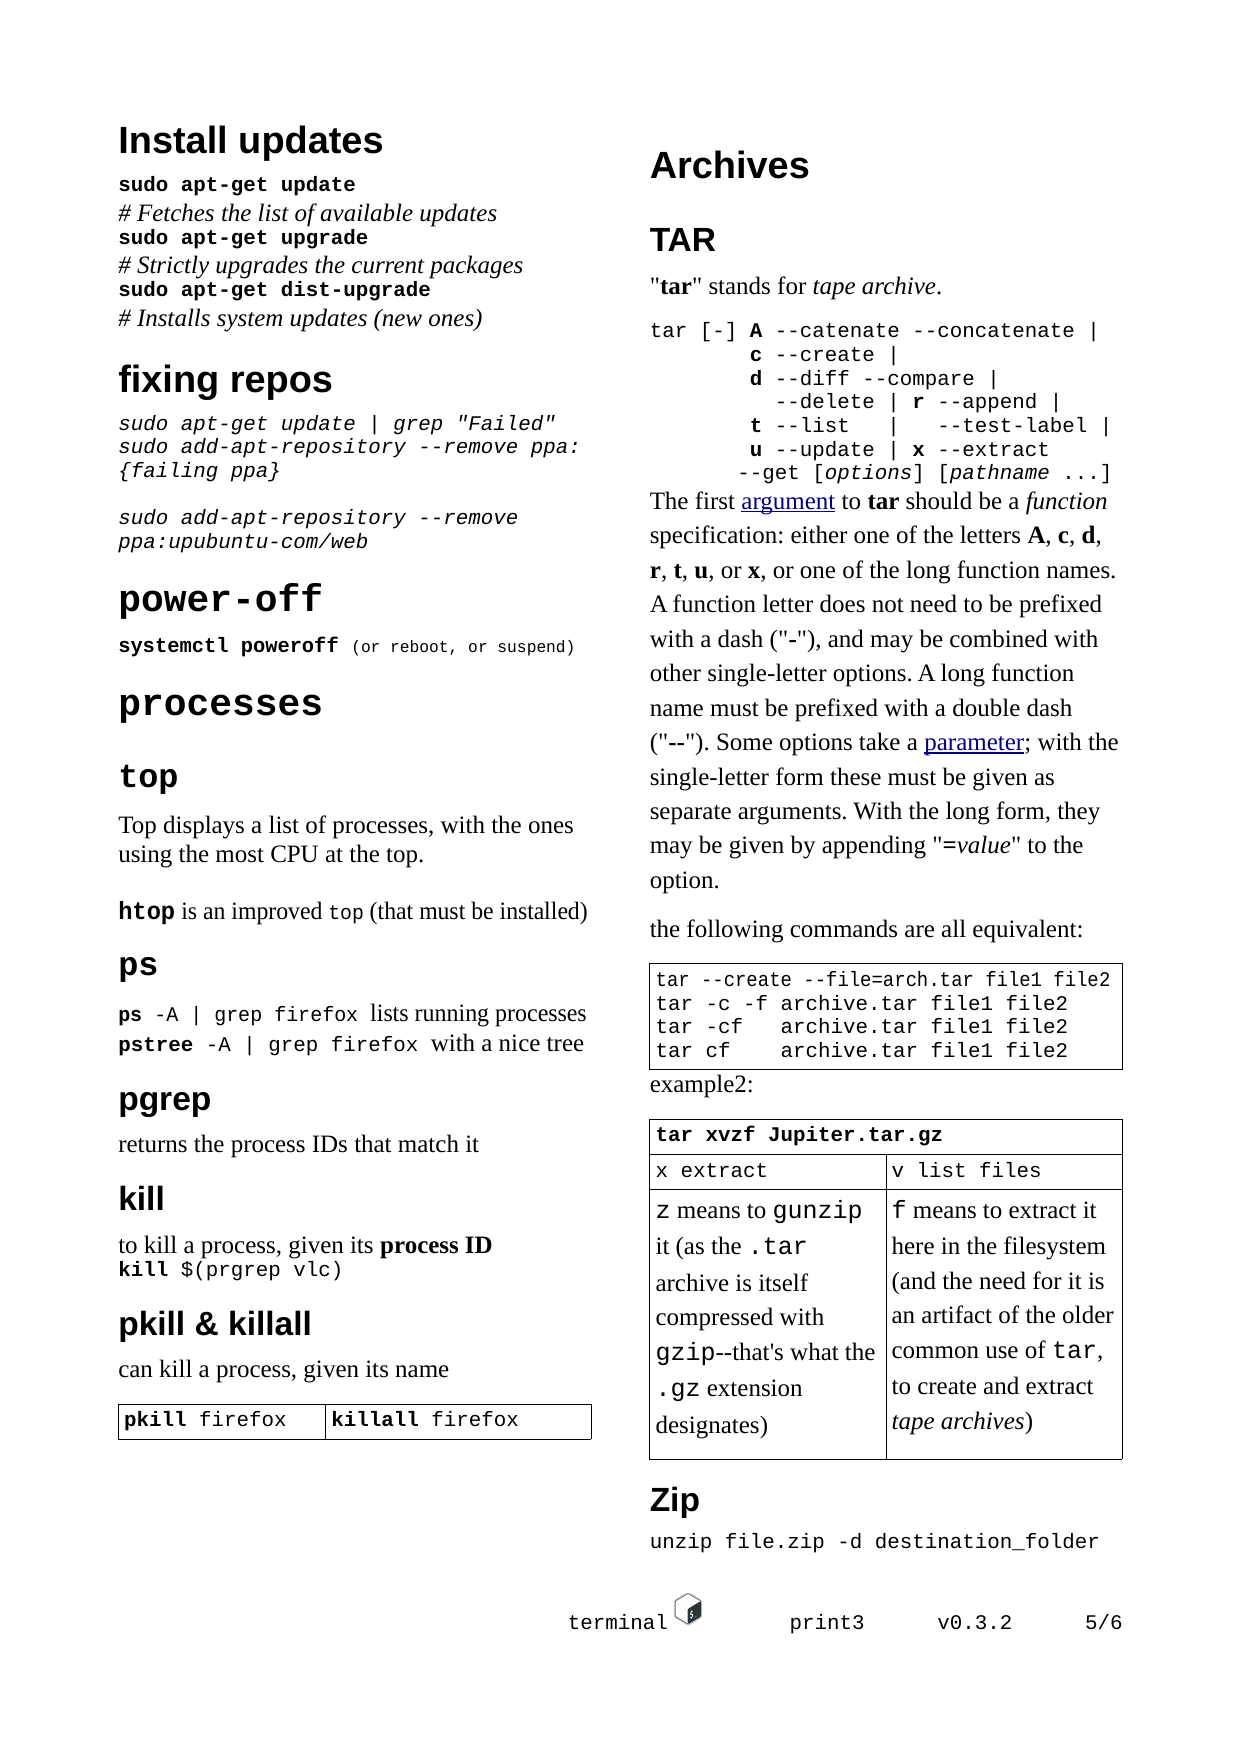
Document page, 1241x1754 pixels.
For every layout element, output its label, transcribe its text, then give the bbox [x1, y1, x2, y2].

text ps -A | grep firefox lists running processes [118, 998, 591, 1028]
text kill $(prgrep vlc) [118, 1259, 591, 1283]
subtitle Zip [649, 1480, 1122, 1519]
text systemctl poweroff (or reboot, or suspend) [118, 635, 591, 658]
text u --update | x --extract [649, 438, 1122, 462]
text Top displays a list of processes, with the ones using the most CPU at the top. [118, 810, 591, 868]
text unzip file.zip -d destination_folder [649, 1531, 1122, 1555]
text The first argument to tar should be a function specification: either one of the letters A, c, d, r, t, u, or x, or one of the long function names. A function letter does not need to be prefixed with a dash ("-"), and may be combined with other single-letter options. A long function name must be prefixed with a double dash ("--"). Some options take a parameter; with the single-letter form these must be given as separate arguments. With the long form, they may be given by appending "=value" to the option. [649, 486, 1122, 894]
text c --create | [649, 344, 1122, 368]
table_cell v list files [887, 1155, 1122, 1189]
text sudo apt-get update | grep "Failed" [118, 413, 591, 436]
text example2: [649, 1070, 1122, 1098]
table_header tar xvzf Jupiter.tar.gz [650, 1120, 1122, 1154]
text sudo apt-get upgrade [118, 227, 591, 250]
text # Installs system updates (new ones) [118, 303, 591, 331]
subtitle pkill & killall [118, 1303, 591, 1342]
text sudo apt-get dist-upgrade [118, 279, 591, 303]
text can kill a process, given its name [118, 1354, 591, 1383]
subtitle power-off [118, 579, 591, 622]
table_header killall firefox [326, 1405, 591, 1439]
table_cell f means to extract it here in the filesystem (and the need for it is an artifact of the older common use of tar, to create and extract tape archives) [887, 1190, 1122, 1459]
text --get [options] [pathname ...] [649, 462, 1122, 486]
subtitle ps [118, 948, 591, 986]
table_cell z means to gunzip it (as the .tar archive is itself compressed with gzip--that's what the .gz extension designates) [650, 1190, 886, 1459]
subtitle top [118, 760, 591, 798]
text sudo apt-get update [118, 174, 591, 198]
text --delete | r --append | [649, 391, 1122, 415]
subtitle fixing repos [118, 356, 591, 400]
text pstree -A | grep firefox with a nice tree [118, 1028, 591, 1057]
subtitle kill [118, 1179, 591, 1218]
table_cell x extract [650, 1155, 886, 1189]
subtitle pgrep [118, 1078, 591, 1117]
text tar [-] A --catenate --concatenate | [649, 320, 1122, 344]
text # Strictly upgrades the current packages [118, 250, 591, 279]
table_header pkill firefox [119, 1405, 325, 1439]
subtitle TAR [649, 220, 1122, 259]
subtitle processes [118, 683, 591, 726]
text the following commands are all equivalent: [649, 914, 1122, 943]
picture [667, 1588, 709, 1630]
text to kill a process, given its process ID [118, 1230, 591, 1259]
subtitle Archives [649, 143, 1122, 187]
subtitle Install updates [118, 118, 591, 162]
text sudo add-apt-repository --remove ppa:{failing ppa} [118, 436, 591, 483]
text d --diff --compare | [649, 368, 1122, 391]
text htop is an improved top (that must be installed) [118, 896, 591, 927]
text sudo add-apt-repository --remove ppa:upubuntu-com/web [118, 507, 591, 554]
text # Fetches the list of available updates [118, 198, 591, 227]
table_header tar --create --file=arch.tar file1 file2 tar -c -f archive.tar file1 file2 tar -cf archive.tar file1 file2 tar cf archive.tar file1 file2 [650, 964, 1122, 1069]
text returns the process IDs that match it [118, 1129, 591, 1158]
text "tar" stands for tape archive. [649, 271, 1122, 300]
text t --list | --test-label | [649, 415, 1122, 438]
